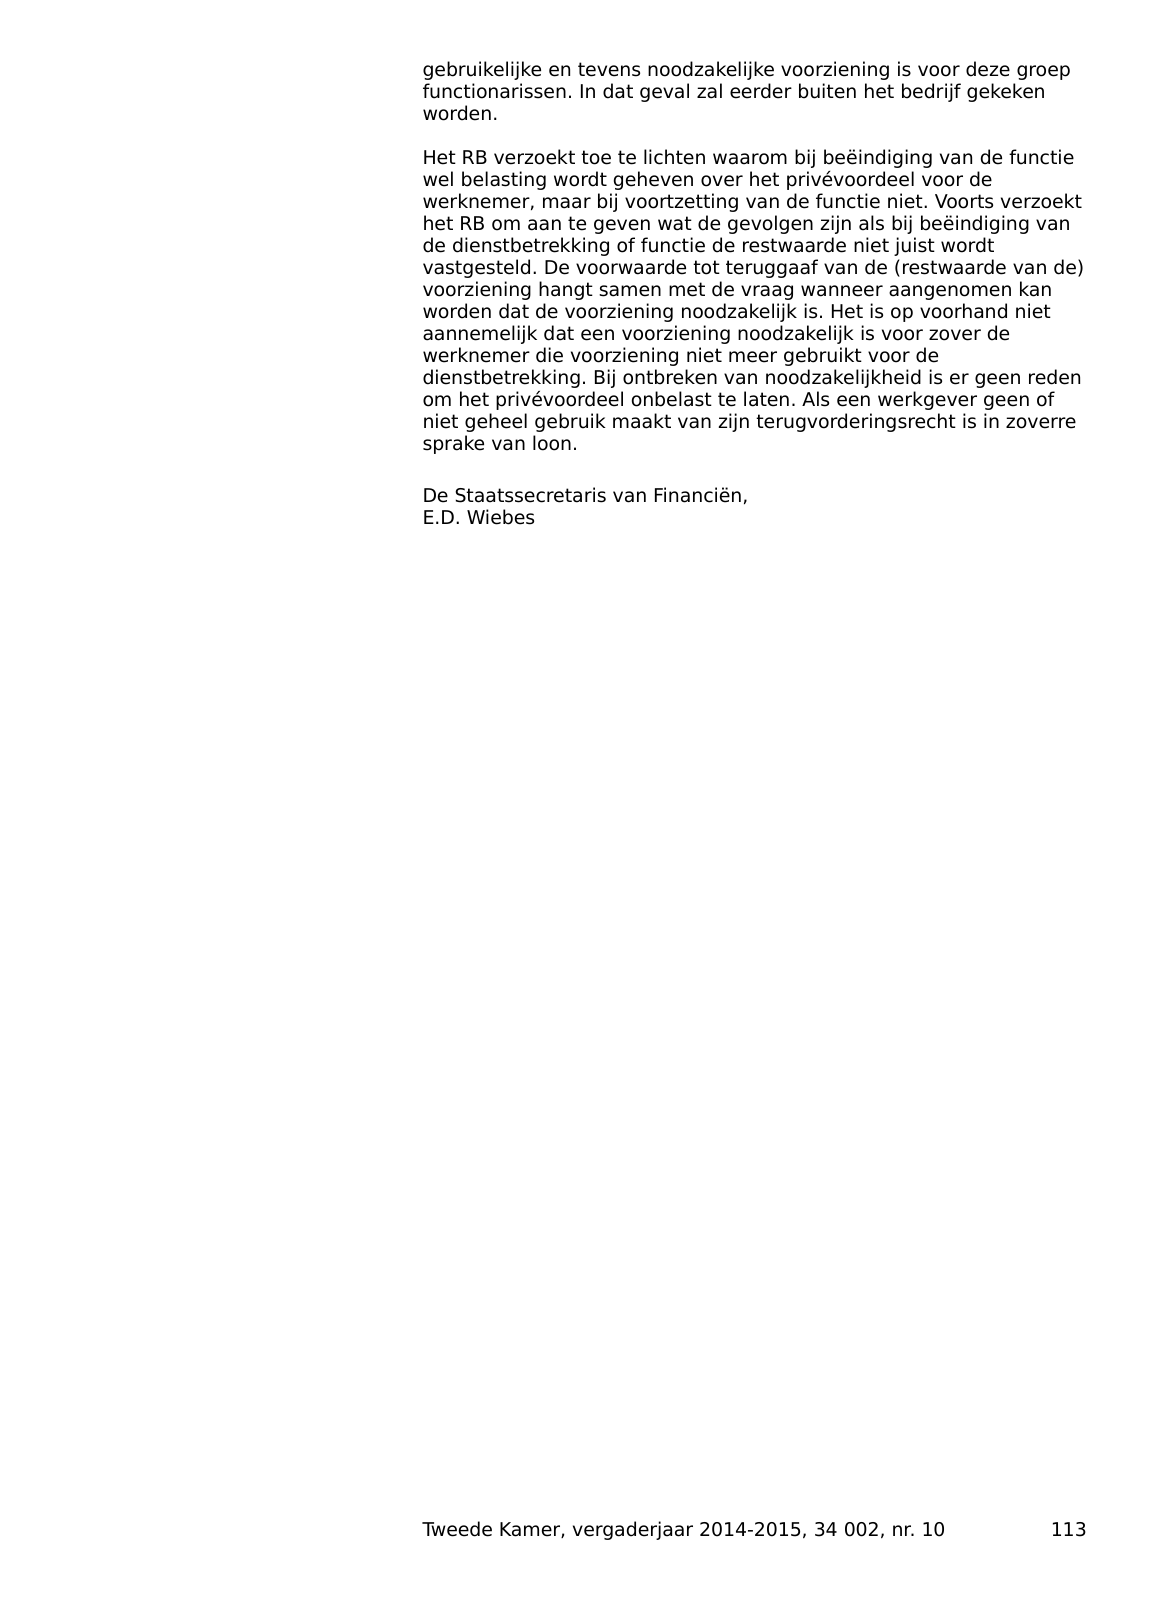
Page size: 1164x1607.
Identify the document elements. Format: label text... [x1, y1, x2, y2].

text Het RB verzoekt toe te lichten waarom bij beëindiging van de functie wel belasting wordt geheven over het privévoordeel voor de werknemer, maar bij voortzetting van de functie niet. Voorts verzoekt het RB om aan te geven wat de gevolgen zijn als bij beëindiging van de dienstbetrekking of functie de restwaarde niet juist wordt vastgesteld. De voorwaarde tot teruggaaf van de (restwaarde van de) voorziening hangt samen met de vraag wanneer aangenomen kan worden dat de voorziening noodzakelijk is. Het is op voorhand niet aannemelijk dat een voorziening noodzakelijk is voor zover de werknemer die voorziening niet meer gebruikt voor de dienstbetrekking. Bij ontbreken van noodzakelijkheid is er geen reden om het privévoordeel onbelast te laten. Als een werkgever geen of niet geheel gebruik maakt van zijn terugvorderingsrecht is in zoverre sprake van loon. [422, 147, 1087, 455]
text De Staatssecretaris van Financiën, E.D. Wiebes [422, 485, 1087, 529]
text gebruikelijke en tevens noodzakelijke voorziening is voor deze groep functionarissen. In dat geval zal eerder buiten het bedrijf gekeken worden. [422, 59, 1087, 125]
